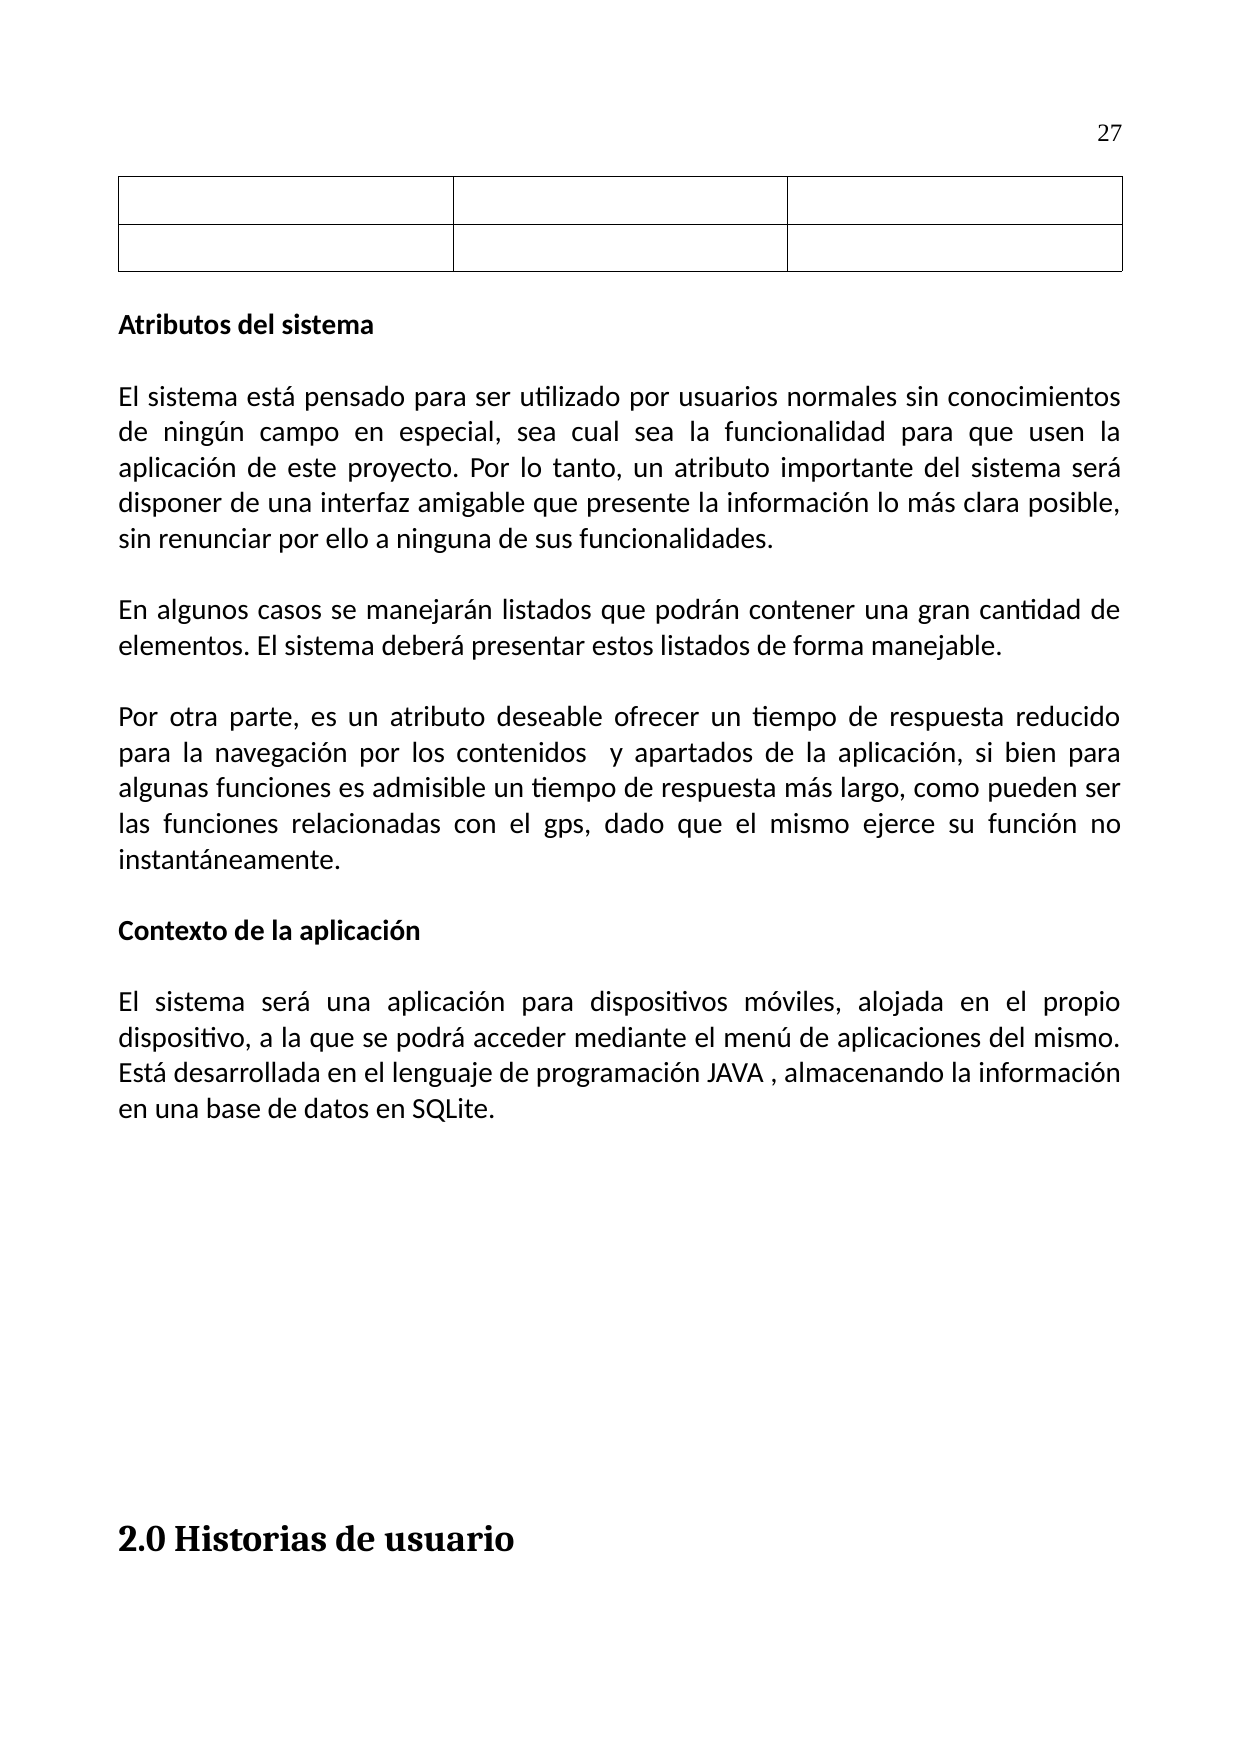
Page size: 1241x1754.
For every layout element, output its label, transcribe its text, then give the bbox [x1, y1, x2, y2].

table_cell [454, 177, 787, 223]
text Atributos del sistema [118, 306, 1122, 342]
text En algunos casos se manejarán listados que podrán contener una gran cantidad de elementos. El sistema deberá presentar estos listados de forma manejable. [118, 591, 1122, 663]
table_cell [119, 225, 453, 271]
text El sistema será una aplicación para dispositivos móviles, alojada en el propio dispositivo, a la que se podrá acceder mediante el menú de aplicaciones del mismo. Está desarrollada en el lenguaje de programación JAVA , almacenando la información en una base de datos en SQLite. [118, 983, 1122, 1126]
table_cell [454, 225, 787, 271]
text Contexto de la aplicación [118, 912, 1122, 948]
text El sistema está pensado para ser utilizado por usuarios normales sin conocimientos de ningún campo en especial, sea cual sea la funcionalidad para que usen la aplicación de este proyecto. Por lo tanto, un atributo importante del sistema será disponer de una interfaz amigable que presente la información lo más clara posible, sin renunciar por ello a ninguna de sus funcionalidades. [118, 378, 1122, 556]
table_cell [119, 177, 453, 223]
table_cell [788, 225, 1122, 271]
text 2.0 Historias de usuario [118, 1518, 1122, 1561]
text Por otra parte, es un atributo deseable ofrecer un tiempo de respuesta reducido para la navegación por los contenidos y apartados de la aplicación, si bien para algunas funciones es admisible un tiempo de respuesta más largo, como pueden ser las funciones relacionadas con el gps, dado que el mismo ejerce su función no instantáneamente. [118, 698, 1122, 876]
table_cell [788, 177, 1122, 223]
